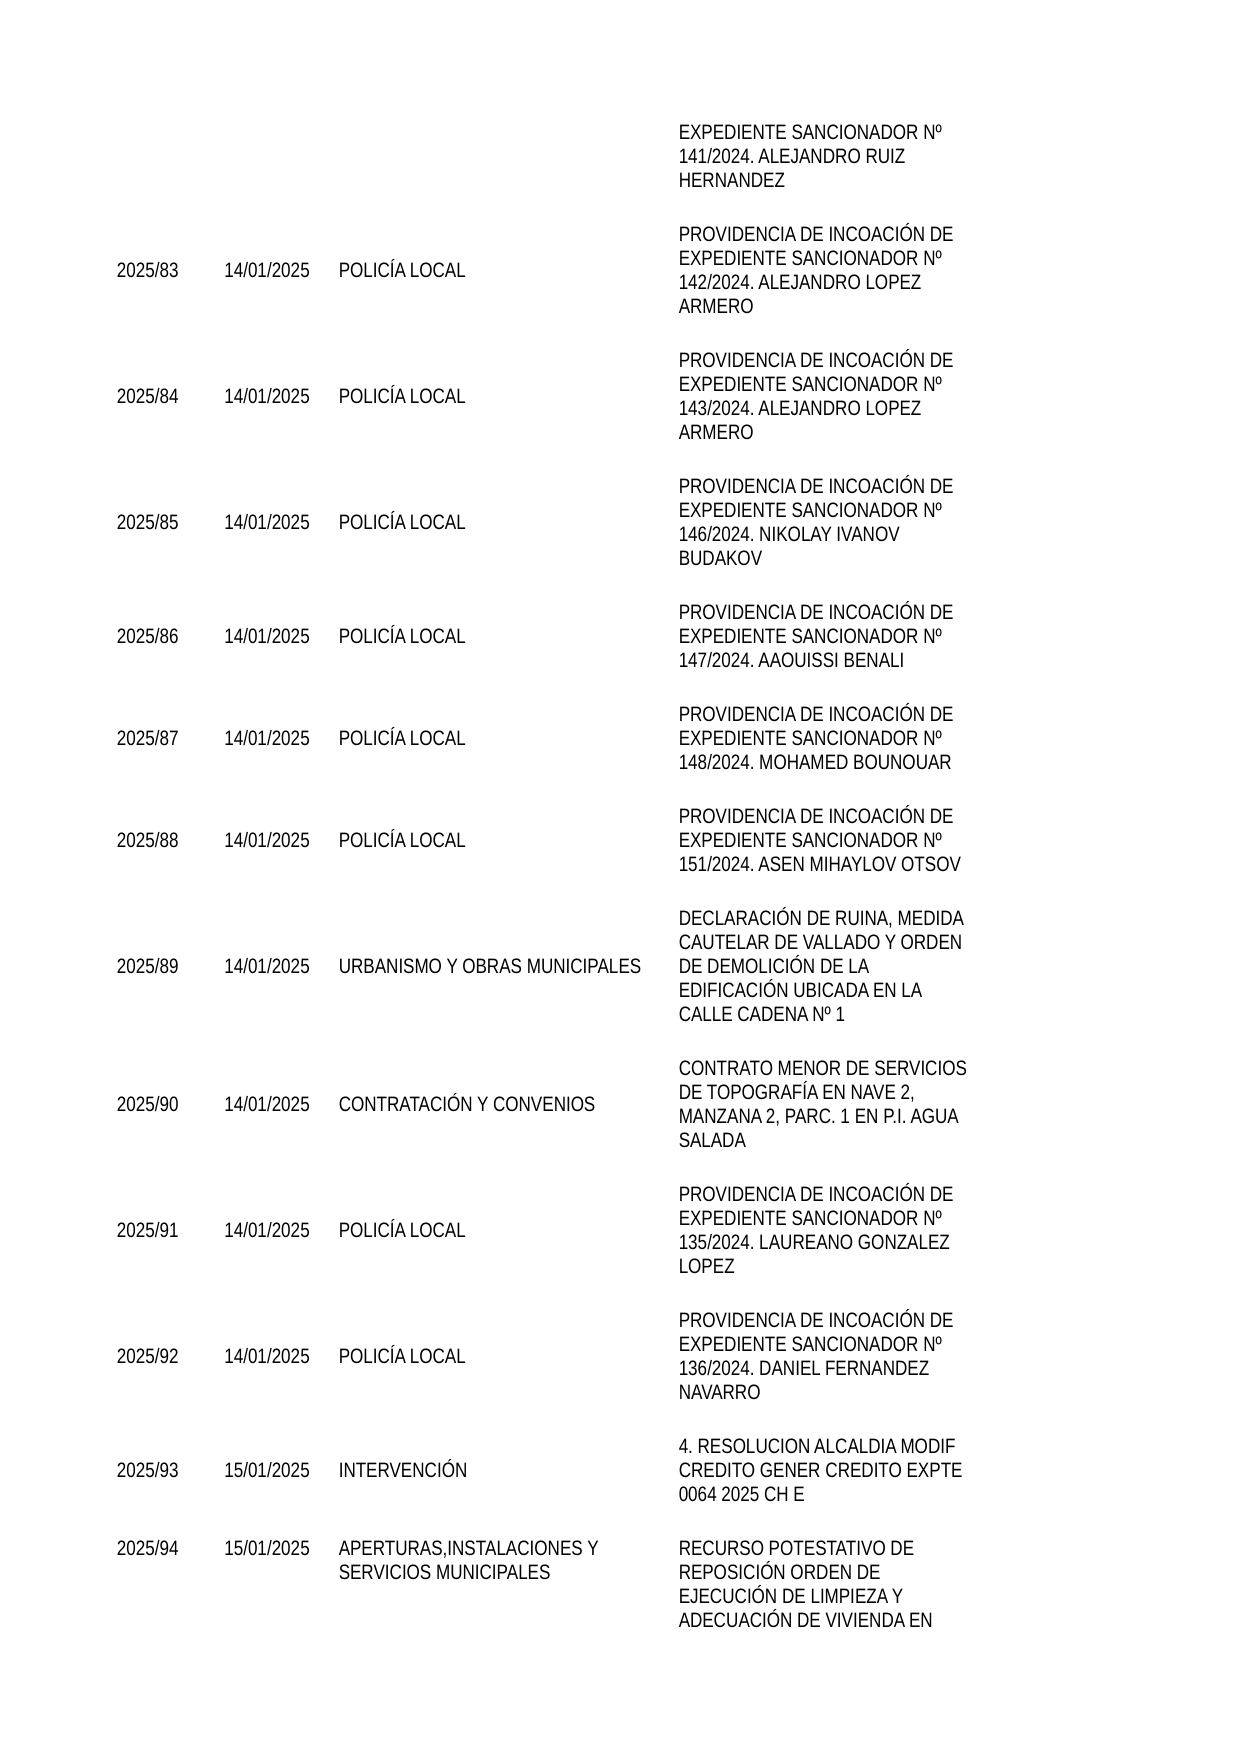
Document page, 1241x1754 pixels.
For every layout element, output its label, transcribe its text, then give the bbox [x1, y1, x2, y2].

table_cell 14/01/2025 [223, 598, 337, 673]
table_cell PROVIDENCIA DE INCOACIÓN DE EXPEDIENTE SANCIONADOR Nº 143/2024. ALEJANDRO LOPEZ ARMERO [677, 346, 982, 445]
table_cell 14/01/2025 [223, 1307, 337, 1406]
table_cell [982, 571, 1116, 598]
table_cell [223, 319, 337, 346]
table_cell [982, 472, 1116, 571]
table_cell 15/01/2025 [223, 1433, 337, 1508]
table_cell [677, 775, 982, 802]
table_cell CONTRATO MENOR DE SERVICIOS DE TOPOGRAFÍA EN NAVE 2, MANZANA 2, PARC. 1 EN P.I. AGUA SALADA [677, 1055, 982, 1153]
table_cell 14/01/2025 [223, 220, 337, 319]
table_cell [982, 1307, 1116, 1406]
table_cell [115, 445, 222, 472]
table_cell 2025/91 [115, 1181, 222, 1279]
table_cell [337, 775, 677, 802]
table_cell 2025/87 [115, 700, 222, 775]
table_cell [982, 598, 1116, 673]
table_cell [982, 803, 1116, 877]
table_cell [982, 905, 1116, 1027]
table_cell [982, 775, 1116, 802]
table_cell [223, 571, 337, 598]
table_cell POLICÍA LOCAL [337, 220, 677, 319]
table_cell 14/01/2025 [223, 1181, 337, 1279]
table_cell PROVIDENCIA DE INCOACIÓN DE EXPEDIENTE SANCIONADOR Nº 151/2024. ASEN MIHAYLOV OTSOV [677, 803, 982, 877]
table_cell POLICÍA LOCAL [337, 472, 677, 571]
table_cell [982, 445, 1116, 472]
table_cell [677, 445, 982, 472]
table_cell 14/01/2025 [223, 700, 337, 775]
table_cell [982, 118, 1116, 193]
table_cell [337, 1508, 677, 1535]
table_cell 2025/90 [115, 1055, 222, 1153]
table_cell [115, 319, 222, 346]
table_cell [677, 1154, 982, 1181]
table_cell PROVIDENCIA DE INCOACIÓN DE EXPEDIENTE SANCIONADOR Nº 136/2024. DANIEL FERNANDEZ NAVARRO [677, 1307, 982, 1406]
table_cell 2025/92 [115, 1307, 222, 1406]
table_cell 2025/93 [115, 1433, 222, 1508]
table_cell POLICÍA LOCAL [337, 1181, 677, 1279]
table_cell [115, 1028, 222, 1054]
table_cell [223, 118, 337, 193]
table_cell 15/01/2025 [223, 1535, 337, 1634]
table_cell PROVIDENCIA DE INCOACIÓN DE EXPEDIENTE SANCIONADOR Nº 147/2024. AAOUISSI BENALI [677, 598, 982, 673]
table_cell [337, 673, 677, 700]
table_cell [115, 1154, 222, 1181]
table_cell [677, 673, 982, 700]
table_cell [677, 571, 982, 598]
table_cell [223, 193, 337, 220]
table_cell 14/01/2025 [223, 1055, 337, 1153]
table_cell POLICÍA LOCAL [337, 700, 677, 775]
table_cell [982, 1181, 1116, 1279]
table_cell [982, 673, 1116, 700]
table_cell [677, 1508, 982, 1535]
table_cell 2025/86 [115, 598, 222, 673]
table_cell [677, 878, 982, 904]
table_cell [677, 1028, 982, 1054]
table_cell [223, 445, 337, 472]
table_cell DECLARACIÓN DE RUINA, MEDIDA CAUTELAR DE VALLADO Y ORDEN DE DEMOLICIÓN DE LA EDIFICACIÓN UBICADA EN LA CALLE CADENA Nº 1 [677, 905, 982, 1027]
table_cell PROVIDENCIA DE INCOACIÓN DE EXPEDIENTE SANCIONADOR Nº 135/2024. LAUREANO GONZALEZ LOPEZ [677, 1181, 982, 1279]
table_cell [982, 1028, 1116, 1054]
table_cell [982, 1535, 1116, 1634]
table_cell [982, 220, 1116, 319]
table_cell [337, 1028, 677, 1054]
table_cell 14/01/2025 [223, 346, 337, 445]
table_cell [982, 346, 1116, 445]
table_cell [223, 673, 337, 700]
table_cell [337, 319, 677, 346]
table_cell 14/01/2025 [223, 472, 337, 571]
table_cell 2025/94 [115, 1535, 222, 1634]
table_cell [115, 878, 222, 904]
table_cell POLICÍA LOCAL [337, 346, 677, 445]
table_cell [982, 193, 1116, 220]
table_cell [337, 1154, 677, 1181]
table_cell [982, 1055, 1116, 1153]
table_cell [337, 118, 677, 193]
table_cell EXPEDIENTE SANCIONADOR Nº 141/2024. ALEJANDRO RUIZ HERNANDEZ [677, 118, 982, 193]
table_cell [337, 1406, 677, 1433]
table_cell [223, 878, 337, 904]
table_cell [115, 571, 222, 598]
table_cell [223, 1154, 337, 1181]
table_cell POLICÍA LOCAL [337, 803, 677, 877]
table_cell [337, 878, 677, 904]
table_cell 2025/88 [115, 803, 222, 877]
table_cell 2025/85 [115, 472, 222, 571]
table_cell [223, 775, 337, 802]
table_cell [982, 1406, 1116, 1433]
table_cell URBANISMO Y OBRAS MUNICIPALES [337, 905, 677, 1027]
table_cell POLICÍA LOCAL [337, 598, 677, 673]
table_cell [677, 319, 982, 346]
table_cell [223, 1508, 337, 1535]
table_cell 2025/89 [115, 905, 222, 1027]
table_cell [115, 673, 222, 700]
table_cell [677, 1406, 982, 1433]
table_cell CONTRATACIÓN Y CONVENIOS [337, 1055, 677, 1153]
table_cell [115, 1508, 222, 1535]
table_cell [677, 1280, 982, 1307]
table_cell [115, 193, 222, 220]
table_cell [677, 193, 982, 220]
table_cell [115, 775, 222, 802]
table_cell APERTURAS,INSTALACIONES Y SERVICIOS MUNICIPALES [337, 1535, 677, 1634]
table_cell PROVIDENCIA DE INCOACIÓN DE EXPEDIENTE SANCIONADOR Nº 146/2024. NIKOLAY IVANOV BUDAKOV [677, 472, 982, 571]
table_cell [337, 571, 677, 598]
table_cell [982, 700, 1116, 775]
table_cell [982, 319, 1116, 346]
table_cell 14/01/2025 [223, 803, 337, 877]
table_cell [223, 1280, 337, 1307]
table_cell [115, 118, 222, 193]
table_cell [982, 1508, 1116, 1535]
table_cell [982, 1154, 1116, 1181]
table_cell POLICÍA LOCAL [337, 1307, 677, 1406]
table_cell 14/01/2025 [223, 905, 337, 1027]
table_cell [337, 1280, 677, 1307]
table_cell PROVIDENCIA DE INCOACIÓN DE EXPEDIENTE SANCIONADOR Nº 148/2024. MOHAMED BOUNOUAR [677, 700, 982, 775]
table_cell [982, 1280, 1116, 1307]
table_cell [223, 1406, 337, 1433]
table_cell [337, 445, 677, 472]
table_cell RECURSO POTESTATIVO DE REPOSICIÓN ORDEN DE EJECUCIÓN DE LIMPIEZA Y ADECUACIÓN DE VIVIENDA EN [677, 1535, 982, 1634]
table_cell [982, 878, 1116, 904]
table_cell 4. RESOLUCION ALCALDIA MODIF CREDITO GENER CREDITO EXPTE 0064 2025 CH E [677, 1433, 982, 1508]
table_cell [337, 193, 677, 220]
table_cell [115, 1406, 222, 1433]
table_cell 2025/84 [115, 346, 222, 445]
table_cell INTERVENCIÓN [337, 1433, 677, 1508]
table_cell [115, 1280, 222, 1307]
table_cell [982, 1433, 1116, 1508]
table_cell [223, 1028, 337, 1054]
table_cell PROVIDENCIA DE INCOACIÓN DE EXPEDIENTE SANCIONADOR Nº 142/2024. ALEJANDRO LOPEZ ARMERO [677, 220, 982, 319]
table_cell 2025/83 [115, 220, 222, 319]
